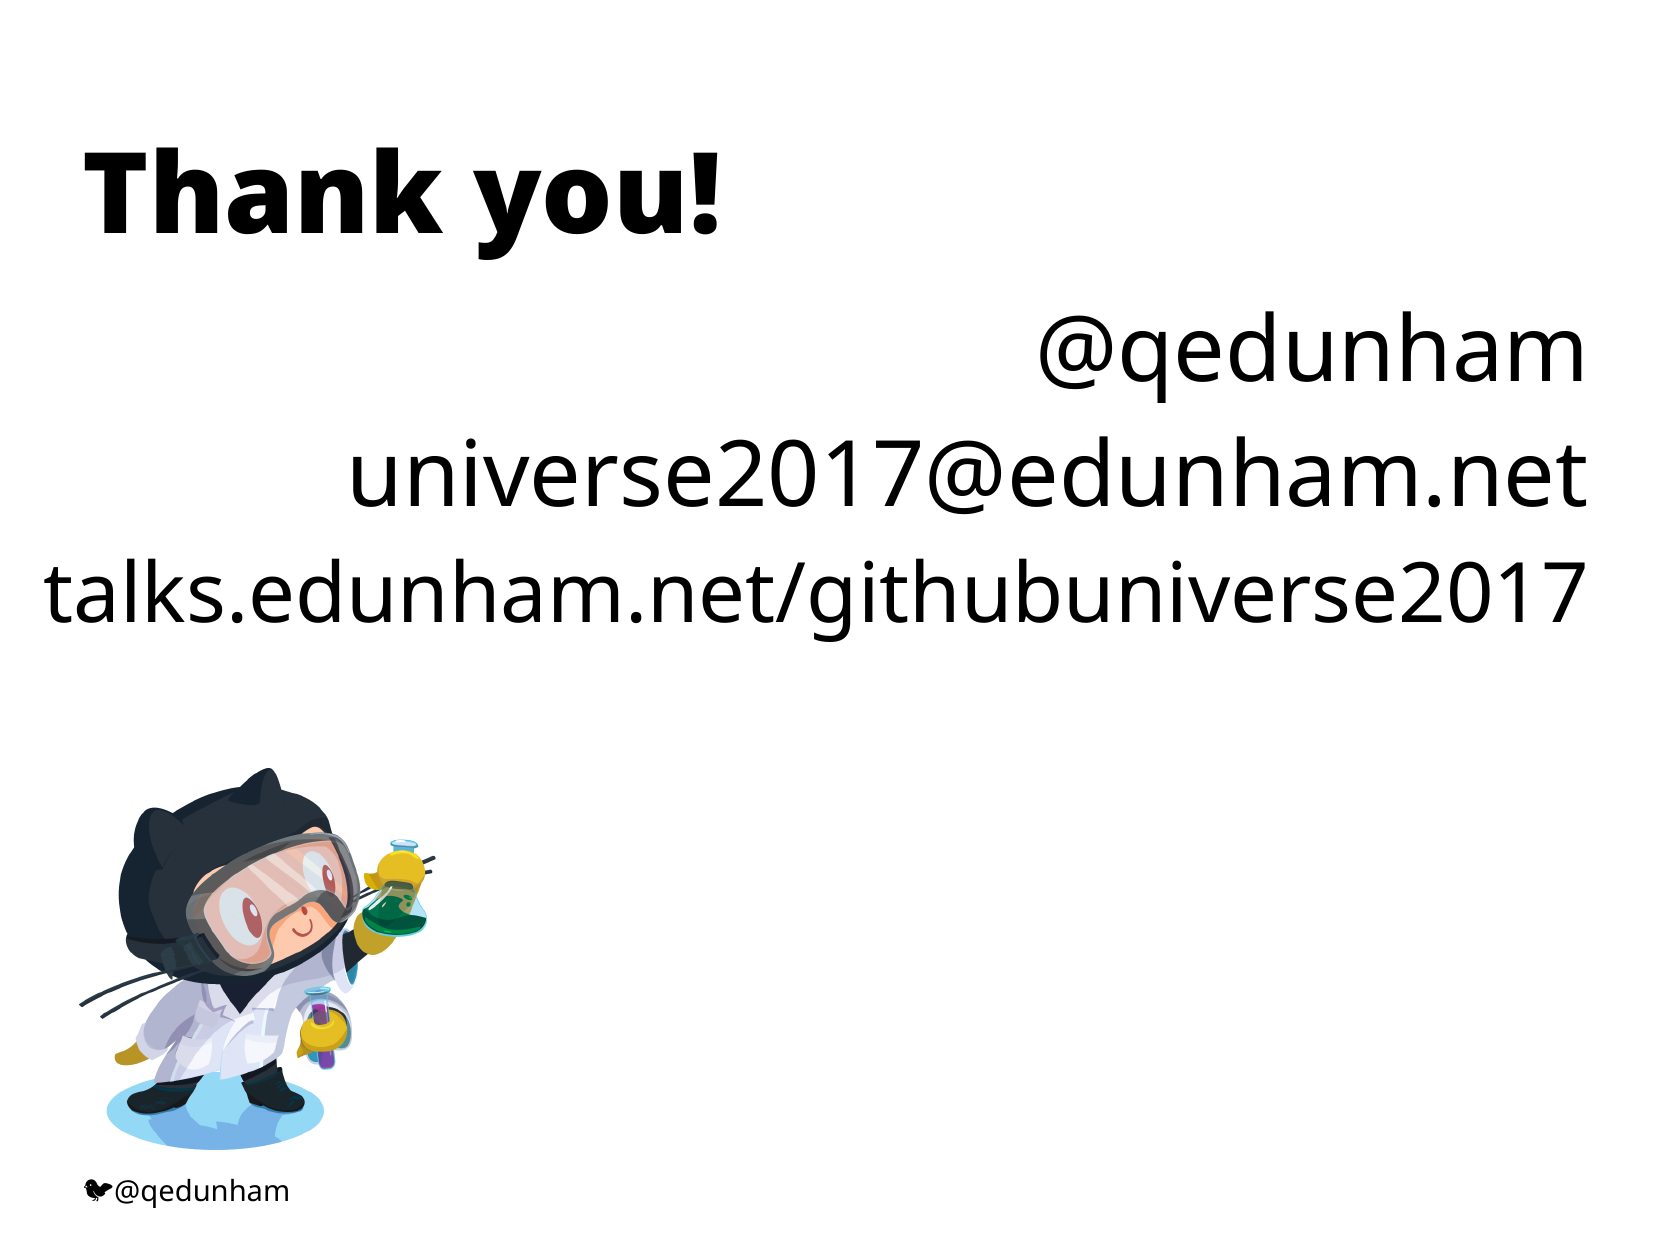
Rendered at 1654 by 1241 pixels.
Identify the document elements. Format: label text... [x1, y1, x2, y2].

subtitle @qedunham universe2017@edunham.net talks.edunham.net/githubuniverse2017 [15, 192, 1591, 738]
title Thank you! [82, 49, 1571, 331]
picture [30, 738, 466, 1171]
